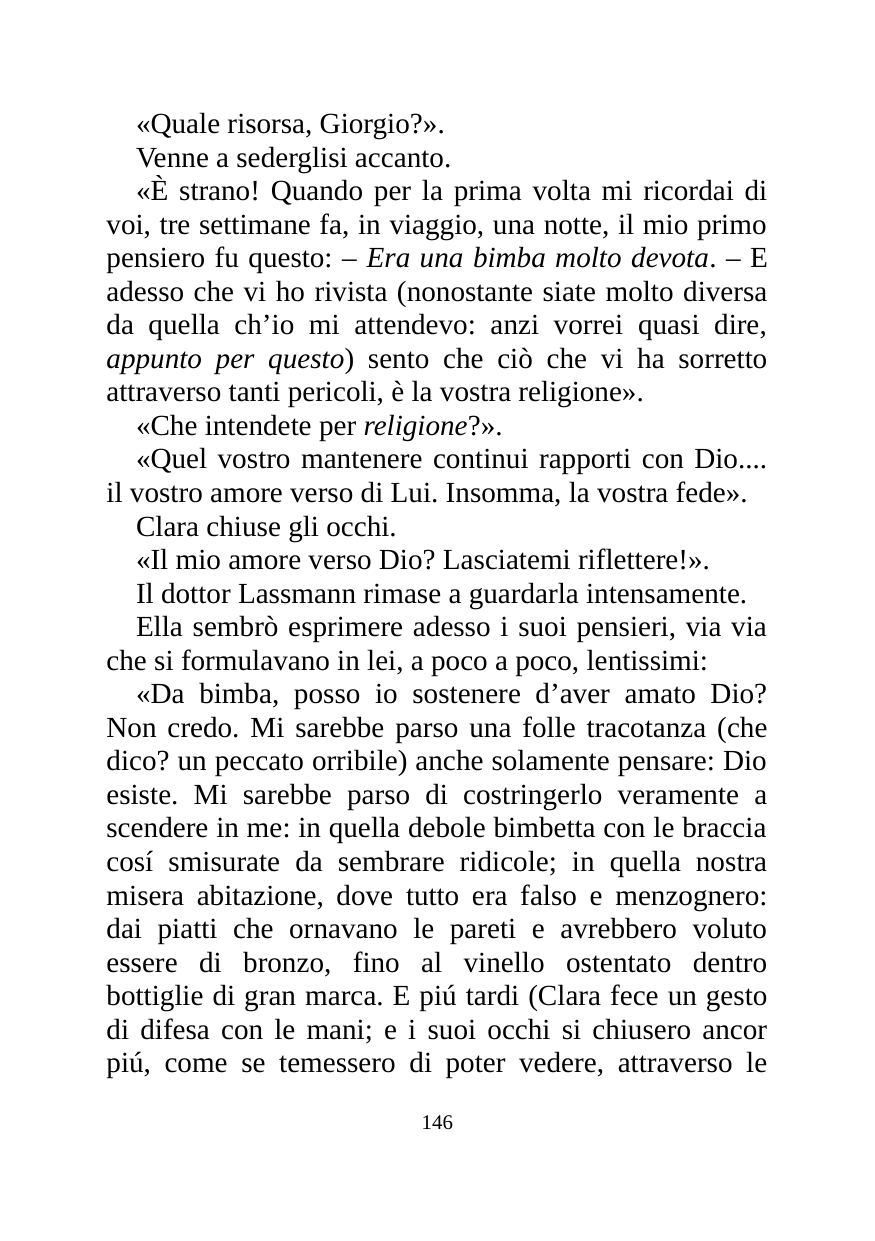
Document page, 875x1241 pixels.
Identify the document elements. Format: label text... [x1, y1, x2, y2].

text Clara chiuse gli occhi. [106, 509, 768, 542]
text «Il mio amore verso Dio? Lasciatemi riflettere!». [106, 542, 768, 576]
text «Quel vostro mantenere continui rapporti con Dio.... il vostro amore verso di Lui. Insomma, la vostra fede». [106, 442, 768, 509]
text «È strano! Quando per la prima volta mi ricordai di voi, tre settimane fa, in viaggio, una notte, il mio primo pensiero fu questo: – Era una bimba molto devota. – E adesso che vi ho rivista (nonostante siate molto diversa da quella ch’io mi attendevo: anzi vorrei quasi dire, appunto per questo) sento che ciò che vi ha sorretto attraverso tanti pericoli, è la vostra religione». [106, 173, 768, 408]
text Il dottor Lassmann rimase a guardarla intensamente. [106, 576, 768, 609]
text «Quale risorsa, Giorgio?». [106, 106, 768, 140]
text «Che intendete per religione?». [106, 408, 768, 442]
text Venne a sederglisi accanto. [106, 140, 768, 173]
text Ella sembrò esprimere adesso i suoi pensieri, via via che si formulavano in lei, a poco a poco, lentissimi: [106, 609, 768, 676]
text «Da bimba, posso io sostenere d’aver amato Dio? Non credo. Mi sarebbe parso una folle tracotanza (che dico? un peccato orribile) anche solamente pensare: Dio esiste. Mi sarebbe parso di costringerlo veramente a scendere in me: in quella debole bimbetta con le braccia cosí smisurate da sembrare ridicole; in quella nostra misera abitazione, dove tutto era falso e menzognero: dai piatti che ornavano le pareti e avrebbero voluto essere di bronzo, fino al vinello ostentato dentro bottiglie di gran marca. E piú tardi (Clara fece un gesto di difesa con le mani; e i suoi occhi si chiusero ancor piú, come se temessero di poter vedere, attraverso le [106, 676, 768, 1079]
